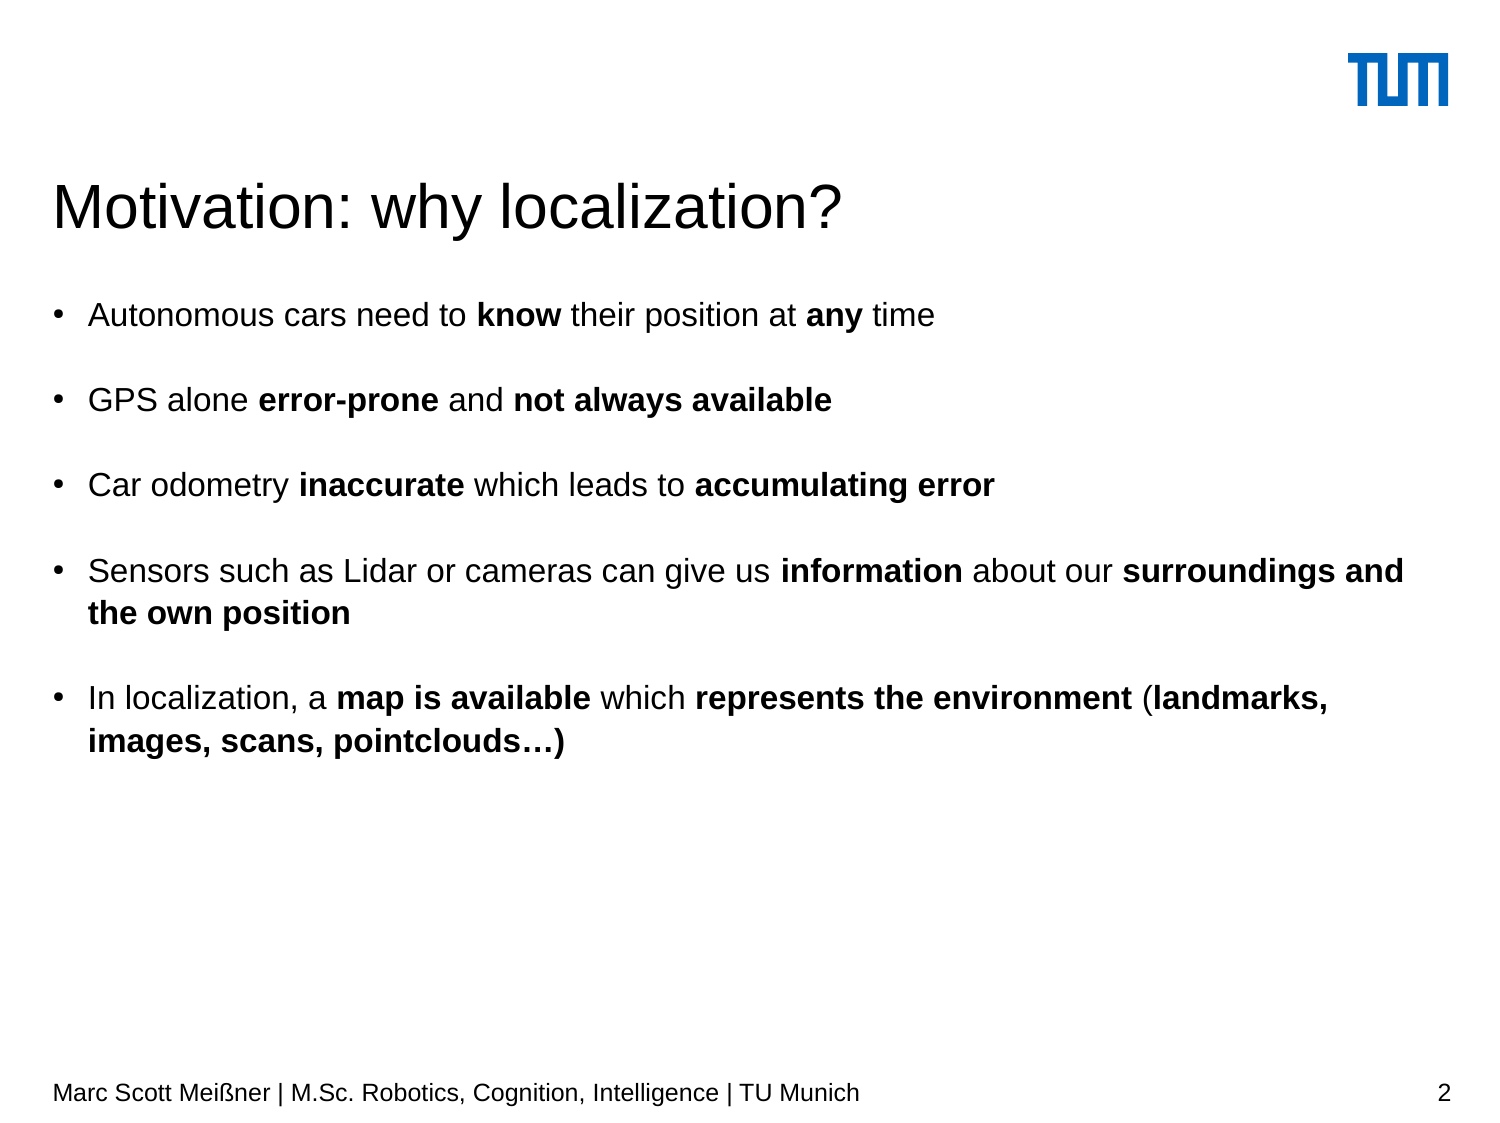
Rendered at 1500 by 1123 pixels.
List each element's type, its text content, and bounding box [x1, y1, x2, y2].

title Motivation: why localization? [52, 171, 1453, 242]
list Autonomous cars need to know their position at any time GPS alone error-prone and not always available Car odometry inaccurate which leads to accumulating error Sensors such as Lidar or cameras can give us information about our surroundings and the own position In localization, a map is available which represents the environment (landmarks, images, scans, pointclouds…) [52, 253, 1453, 1028]
